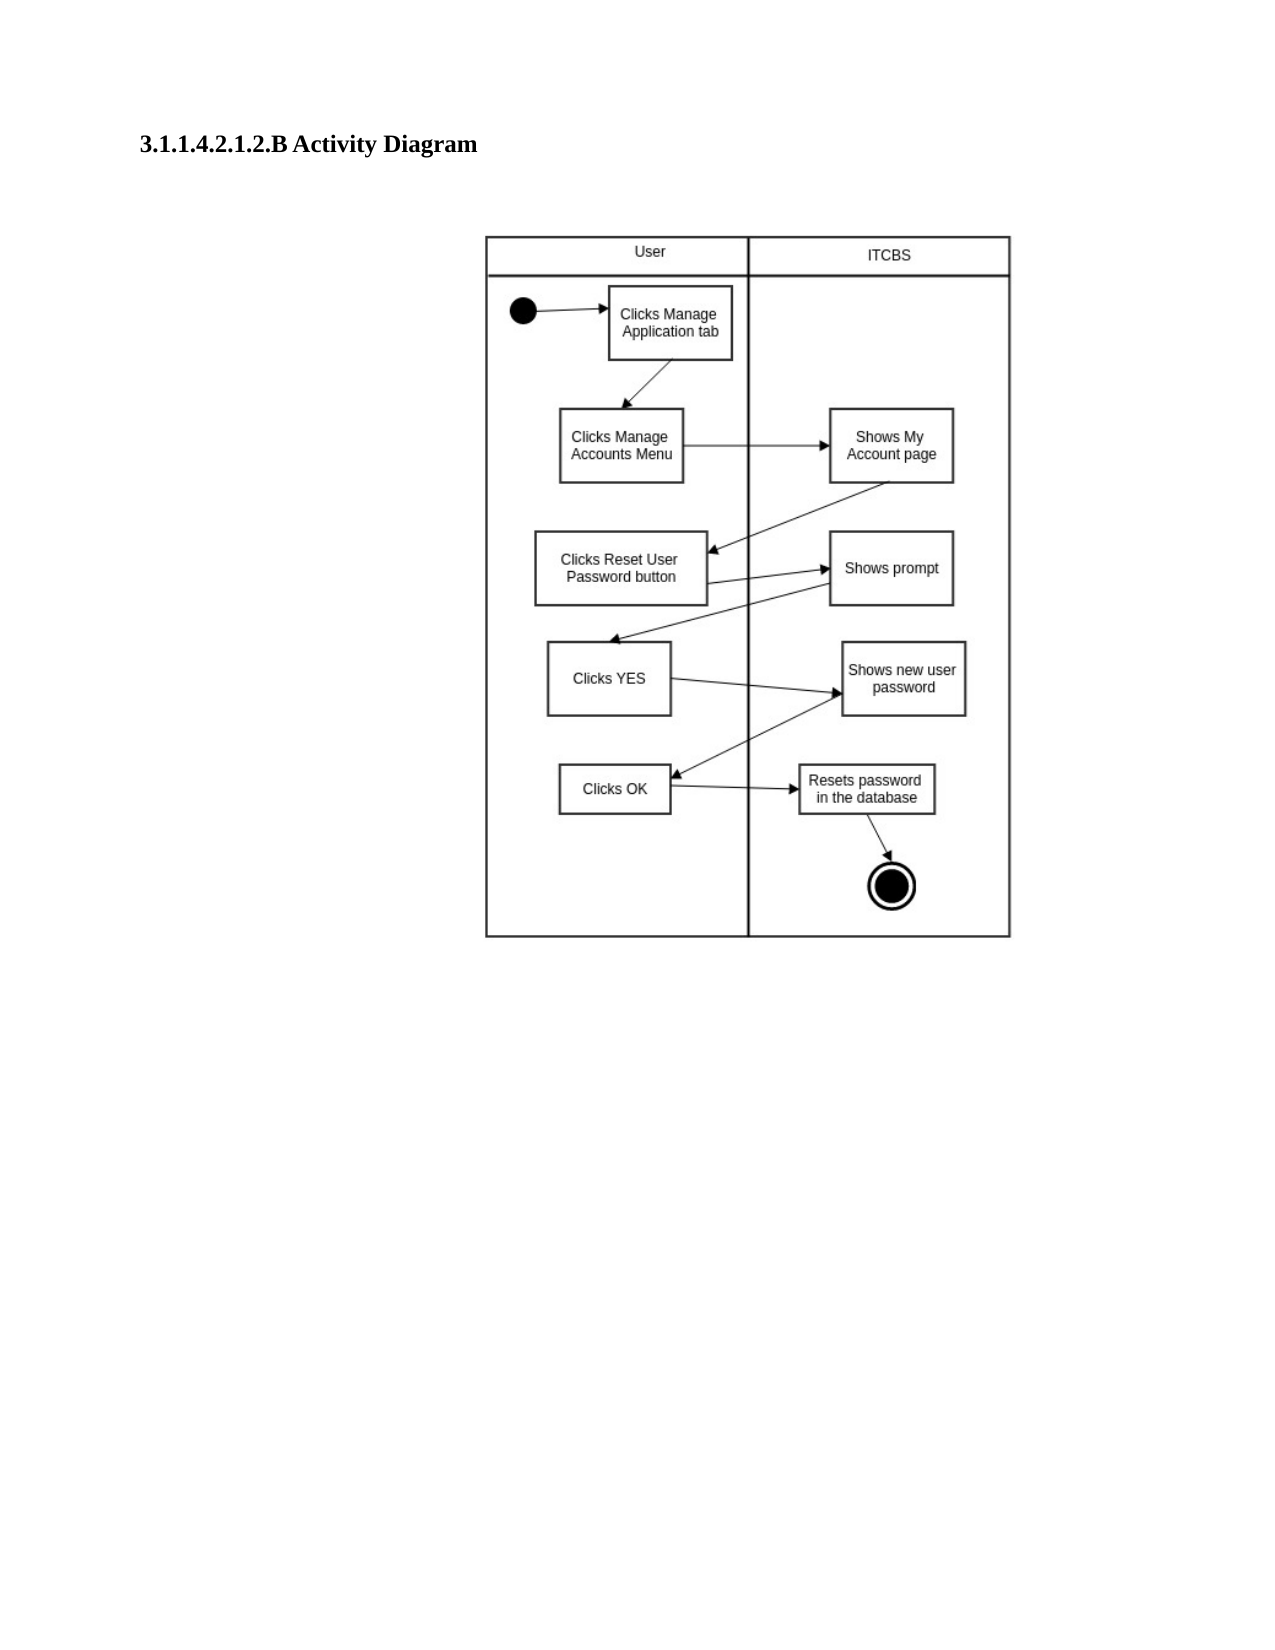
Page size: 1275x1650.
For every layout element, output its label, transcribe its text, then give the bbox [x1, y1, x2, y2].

picture [278, 225, 1040, 966]
text 3.1.1.4.2.1.2.B Activity Diagram [139, 129, 1135, 157]
